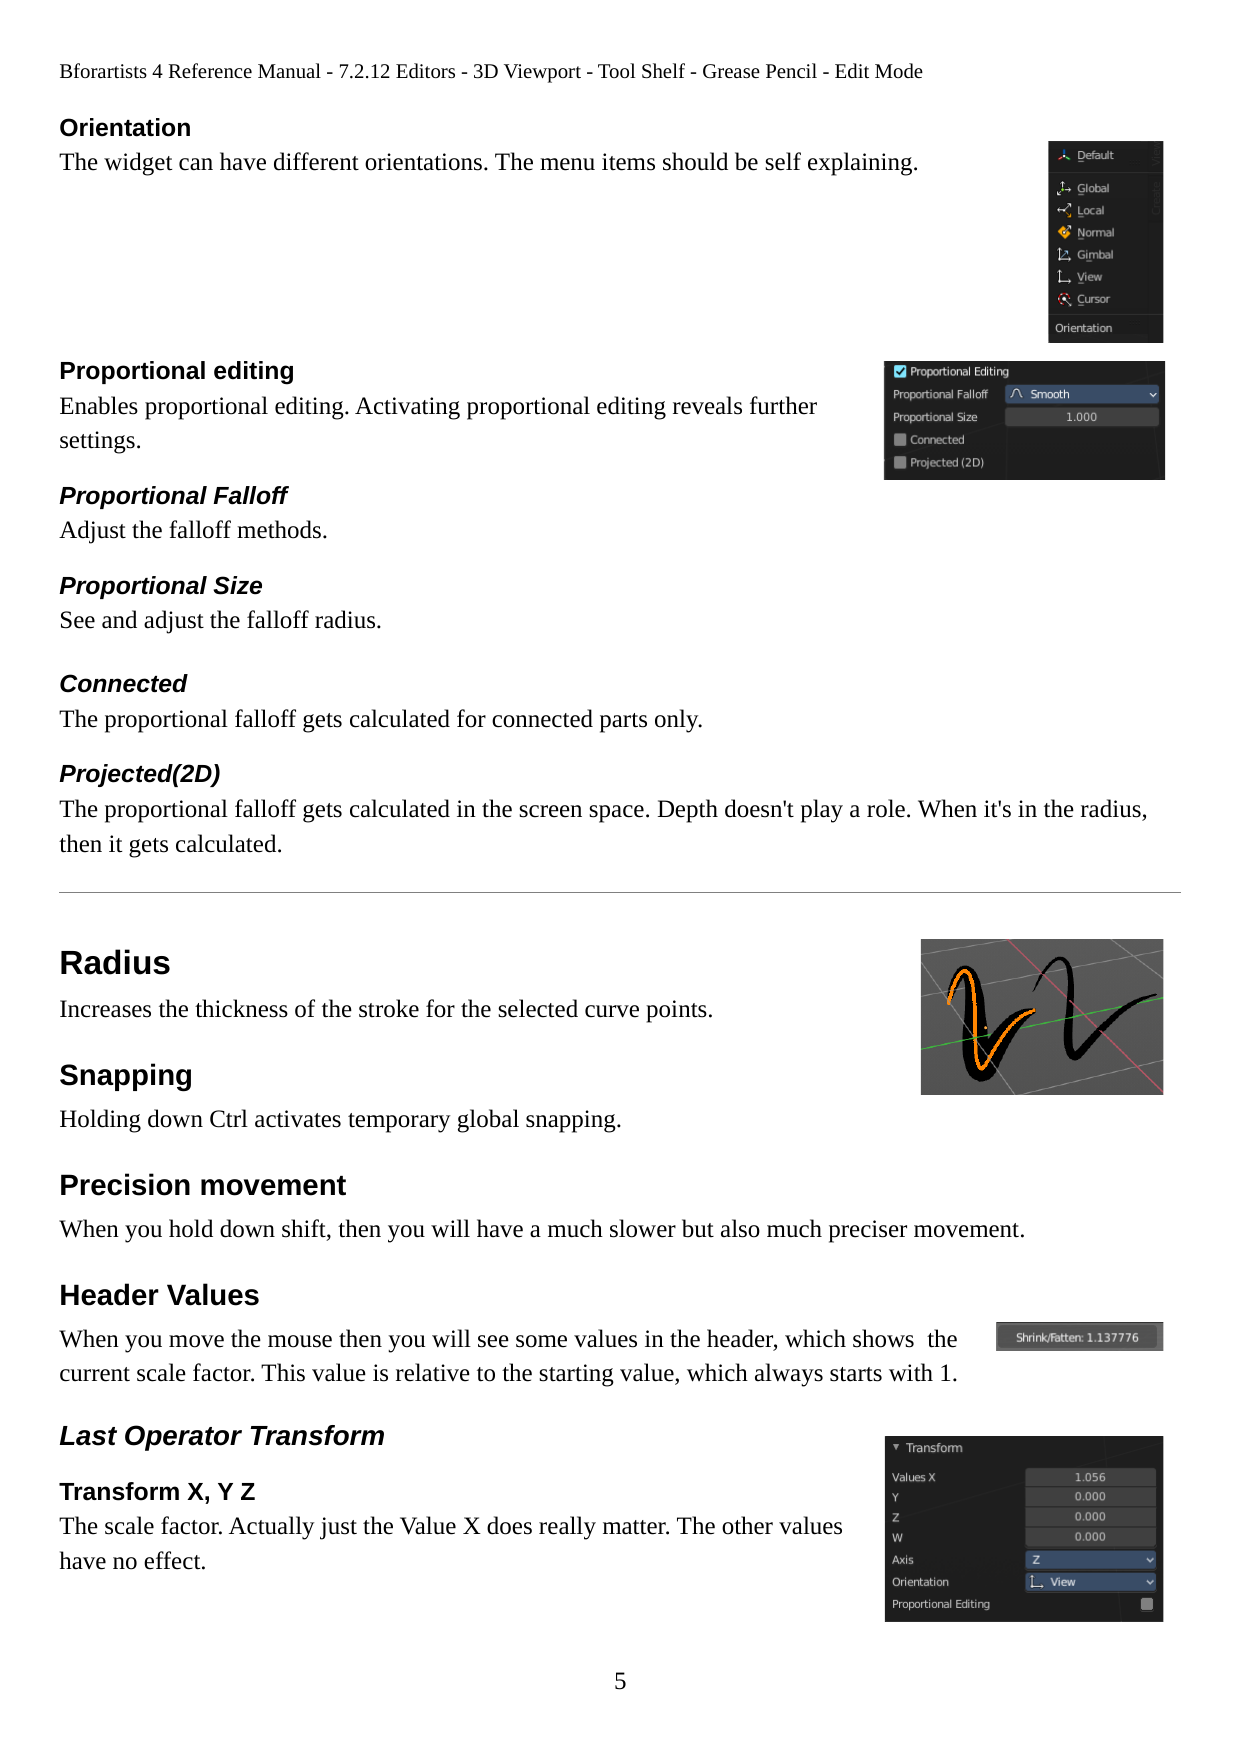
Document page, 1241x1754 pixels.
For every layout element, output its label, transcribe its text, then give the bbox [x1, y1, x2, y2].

subtitle Proportional Size [59, 571, 1181, 599]
text Adjust the falloff methods. [59, 516, 1181, 544]
subtitle Precision movement [59, 1167, 1181, 1201]
text When you move the mouse then you will see some values in the header, which shows the current scale factor. This value is relative to the starting value, which always starts with 1. [59, 1324, 1181, 1387]
picture [920, 939, 1164, 1095]
subtitle Connected [59, 669, 1181, 698]
subtitle Proportional Falloff [59, 481, 1181, 509]
text Enables proportional editing. Activating proportional editing reveals further settings. [59, 391, 883, 454]
subtitle Proportional editing [59, 356, 1181, 385]
text The proportional falloff gets calculated for connected parts only. [59, 704, 1181, 733]
subtitle Projected(2D) [59, 759, 1181, 788]
subtitle Radius [59, 943, 920, 981]
picture [1048, 141, 1164, 343]
text The widget can have different orientations. The menu items should be self explaining. [59, 147, 1048, 176]
picture [996, 1322, 1164, 1351]
text The proportional falloff gets calculated in the screen space. Depth doesn't play a role. When it's in the radius, then it gets calculated. [59, 794, 1181, 857]
subtitle [1164, 1058, 1181, 1091]
text The scale factor. Actually just the Value X does really matter. The other values have no effect. [59, 1511, 884, 1574]
subtitle [1164, 943, 1181, 981]
text Holding down Ctrl activates temporary global snapping. [59, 1104, 1181, 1133]
subtitle Orientation [59, 113, 1181, 141]
subtitle Header Values [59, 1277, 1181, 1311]
picture [883, 361, 1166, 480]
text Increases the thickness of the stroke for the selected curve points. [59, 994, 920, 1023]
subtitle [1164, 1477, 1181, 1505]
subtitle Last Operator Transform [59, 1420, 1181, 1452]
subtitle Snapping [59, 1058, 920, 1091]
picture [884, 1436, 1164, 1622]
subtitle Transform X, Y Z [59, 1477, 884, 1505]
text When you hold down shift, then you will have a much slower but also much preciser movement. [59, 1214, 1181, 1242]
text See and adjust the falloff radius. [59, 606, 1181, 634]
